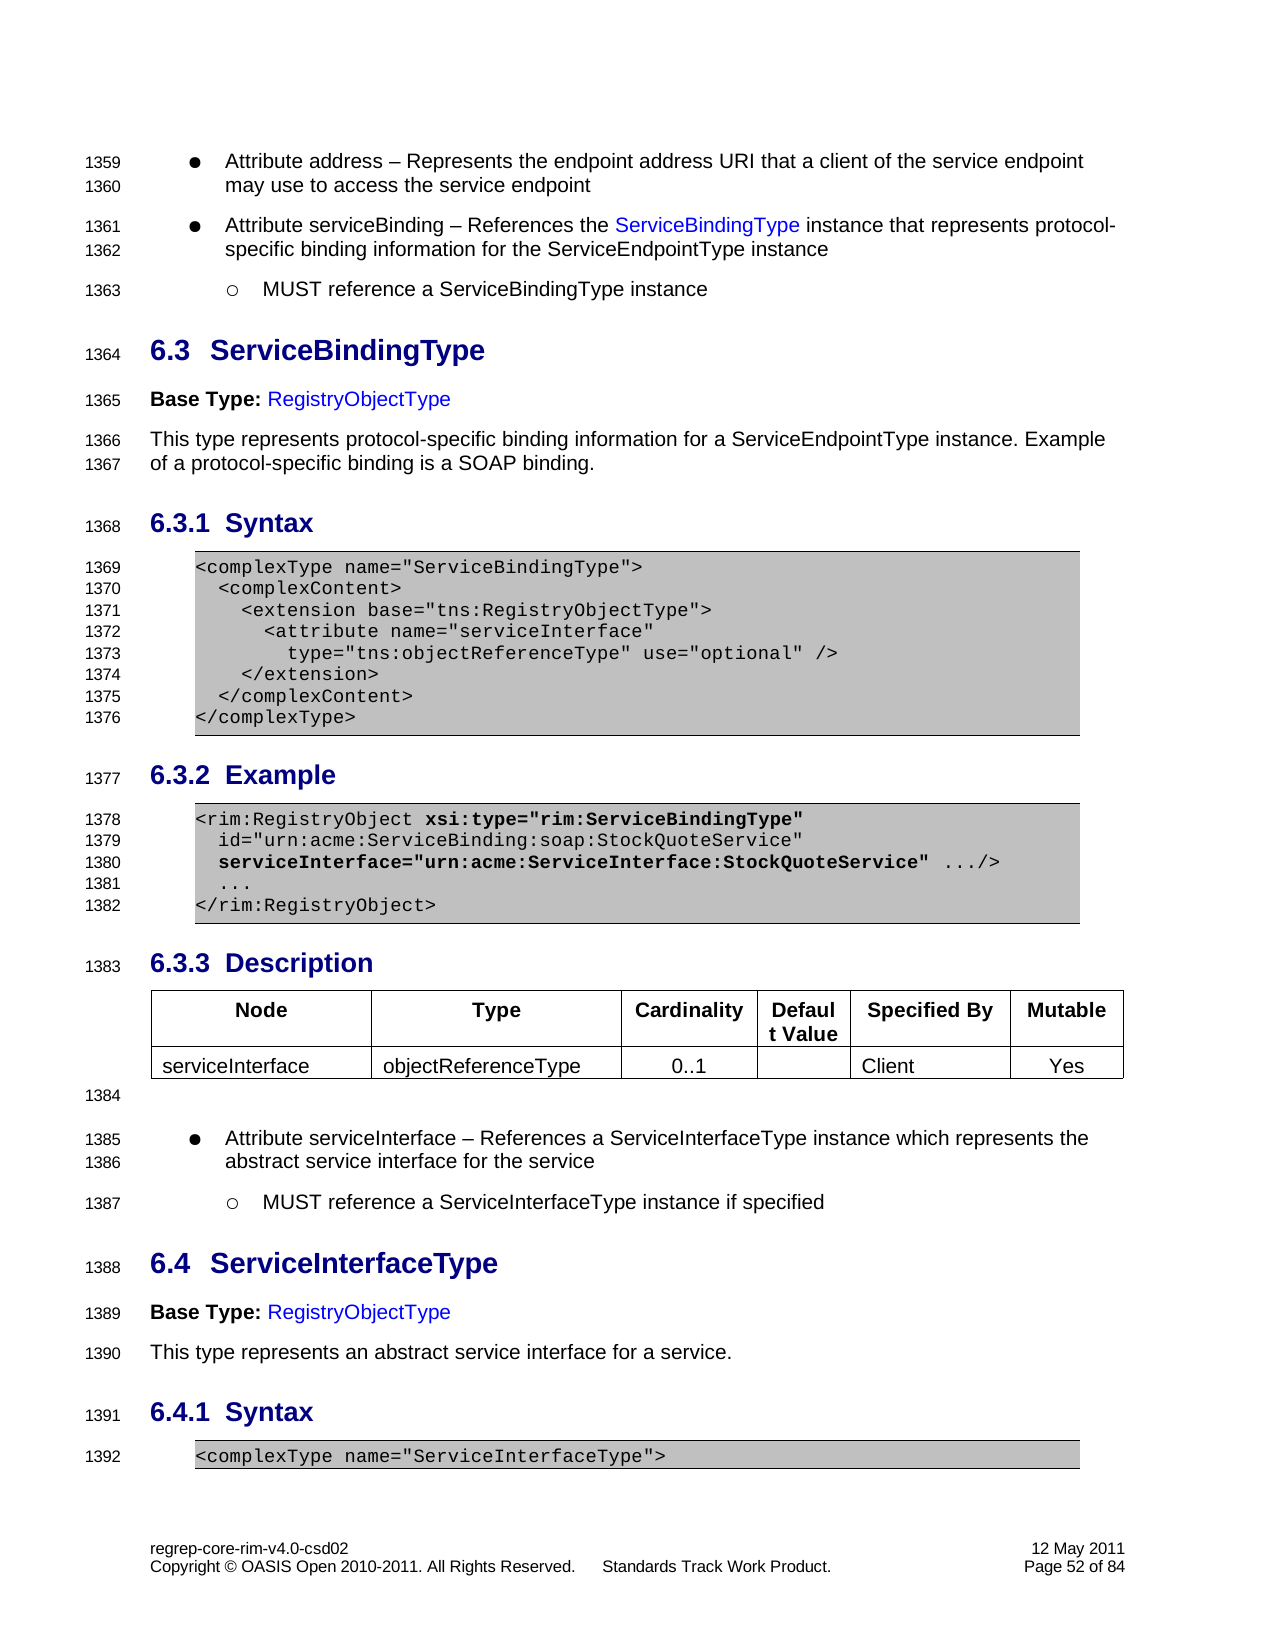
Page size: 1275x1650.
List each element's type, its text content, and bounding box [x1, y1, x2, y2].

text <complexContent> [195, 572, 1080, 594]
text <extension base="tns:RegistryObjectType"> [195, 594, 1080, 615]
subtitle ServiceBindingType [150, 334, 1125, 367]
text serviceInterface="urn:acme:ServiceInterface:StockQuoteService" .../> [195, 846, 1080, 867]
table_cell objectReferenceType [372, 1047, 621, 1078]
subtitle Syntax [150, 508, 1125, 538]
subtitle Syntax [150, 1397, 1125, 1427]
table_cell Yes [1011, 1047, 1123, 1078]
table_header Cardinality [622, 991, 757, 1046]
list MUST reference a ServiceInterfaceType instance if specified [225, 1190, 1125, 1214]
text </complexType> [195, 701, 1080, 735]
text type="tns:objectReferenceType" use="optional" /> [195, 637, 1080, 658]
subtitle Description [150, 948, 1125, 978]
list MUST reference a ServiceBindingType instance [225, 277, 1125, 301]
text Base Type: RegistryObjectType [150, 1300, 1125, 1324]
table_header Specified By [851, 991, 1010, 1046]
table_header Mutable [1011, 991, 1123, 1046]
table_header Type [372, 991, 621, 1046]
list Attribute serviceInterface – References a ServiceInterfaceType instance which represents the abstract service interface for the service [187, 1126, 1125, 1173]
text </complexContent> [195, 679, 1080, 701]
text <rim:RegistryObject xsi:type="rim:ServiceBindingType" id="urn:acme:ServiceBinding:soap:StockQuoteService" [195, 804, 1080, 846]
text <complexType name="ServiceInterfaceType"> [195, 1441, 1080, 1468]
subtitle ServiceInterfaceType [150, 1247, 1125, 1279]
text Base Type: RegistryObjectType [150, 388, 1125, 411]
table_header Node [152, 991, 371, 1046]
table_cell serviceInterface [152, 1047, 371, 1078]
table_cell 0..1 [622, 1047, 757, 1078]
text ... [195, 867, 1080, 888]
table_cell Client [851, 1047, 1010, 1078]
text This type represents an abstract service interface for a service. [150, 1341, 1125, 1364]
list Attribute address – Represents the endpoint address URI that a client of the service endpoint may use to access the service endpoint [187, 150, 1125, 197]
table_cell [758, 1047, 850, 1078]
text </rim:RegistryObject> [195, 888, 1080, 923]
list Attribute serviceBinding – References the ServiceBindingType instance that represents protocol-specific binding information for the ServiceEndpointType instance [187, 214, 1125, 261]
table_header Default Value [758, 991, 850, 1046]
text <attribute name="serviceInterface" [195, 615, 1080, 637]
text <complexType name="ServiceBindingType"> [195, 552, 1080, 572]
subtitle Example [150, 760, 1125, 790]
text This type represents protocol-specific binding information for a ServiceEndpointType instance. Example of a protocol-specific binding is a SOAP binding. [150, 428, 1125, 475]
text </extension> [195, 658, 1080, 679]
